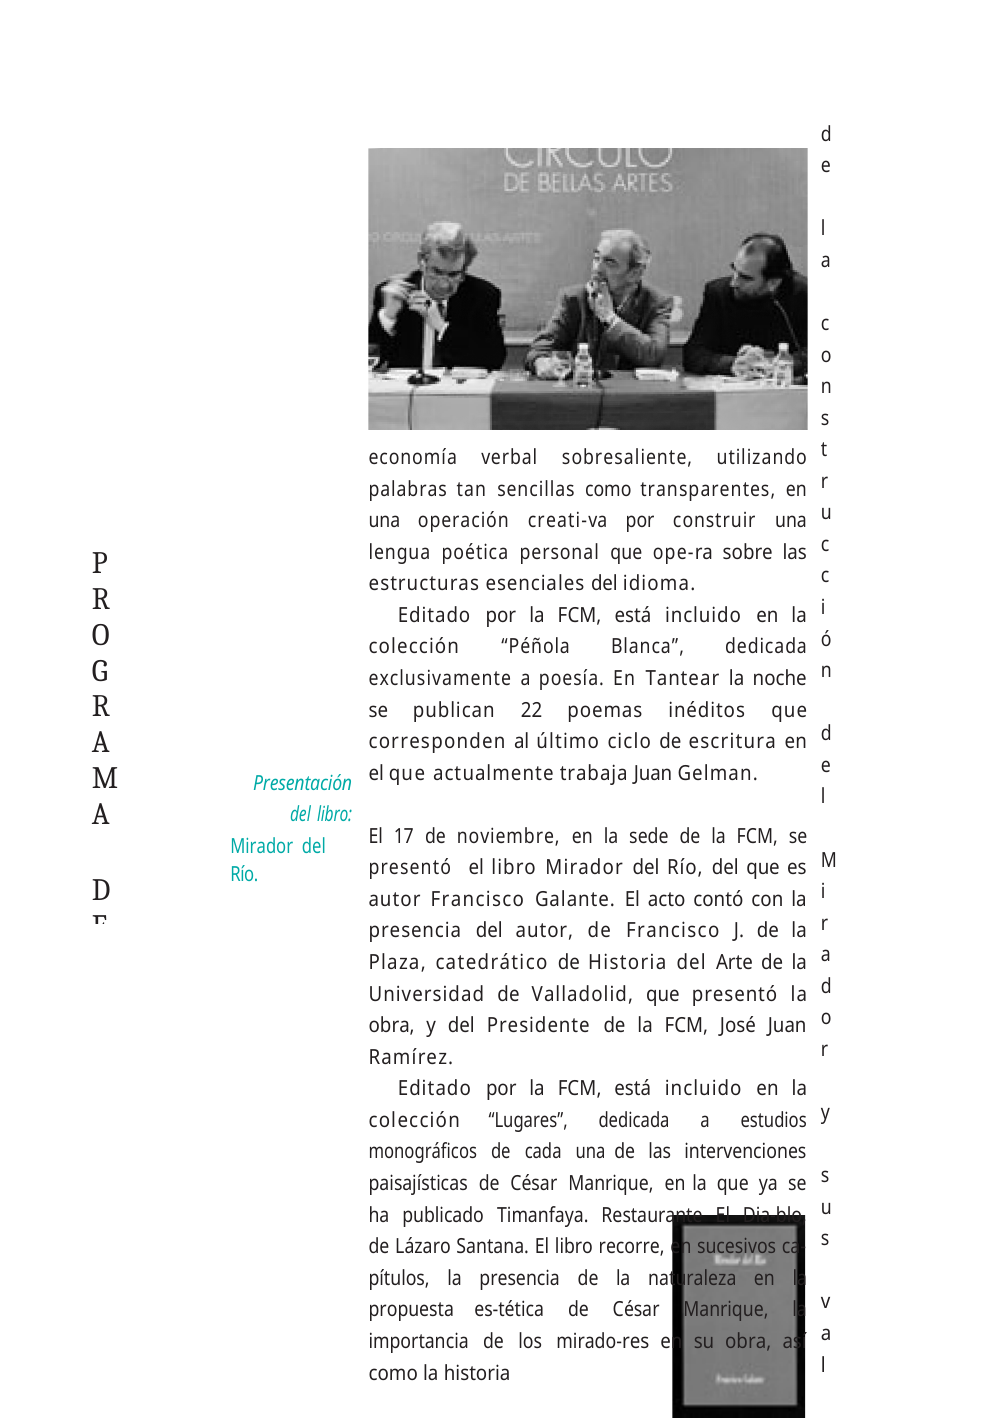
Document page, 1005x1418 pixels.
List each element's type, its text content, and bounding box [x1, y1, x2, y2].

text [89, 870, 130, 924]
text D E [97, 881, 106, 898]
text Editado por la FCM, está incluido en la colección “Péñola Blanca”, dedicada exclusivamente a poesía. En Tantear la noche se publican 22 poemas inéditos que corresponden al último ciclo de escritura en el que actualmente trabaja Juan Gelman. [368, 600, 807, 786]
text economía verbal sobresaliente, utilizando palabras tan sencillas como transparentes, en una operación creati-va por construir una lengua poética personal que ope-ra sobre las estructuras esenciales del idioma. [368, 442, 807, 597]
text del libro: [130, 799, 354, 827]
text P R O G R A M A S [92, 545, 130, 828]
text Mirador del Río. [230, 831, 354, 888]
text Editado por la FCM, está incluido en la colección “Lugares”, dedicada a estudios monográficos de cada una de las intervenciones paisajísticas de César Manrique, en la que ya se ha publicado Timanfaya. Restaurante El Dia-blo, de Lázaro Santana. El libro recorre, en sucesivos ca-pítulos, la presencia de la naturaleza en la propuesta es-tética de César Manrique, la importancia de los mirado-res en su obra, así como la historia [368, 1073, 807, 1386]
text D E [92, 872, 130, 924]
text [89, 543, 130, 828]
text Presentación [130, 768, 354, 797]
text El 17 de noviembre, en la sede de la FCM, se presentó el libro Mirador del Río, del que es autor Francisco Galante. El acto contó con la presencia del autor, de Francisco J. de la Plaza, catedrático de Historia del Arte de la Universidad de Valladolid, que presentó la obra, y del Presidente de la FCM, José Juan Ramírez. [368, 821, 807, 1070]
